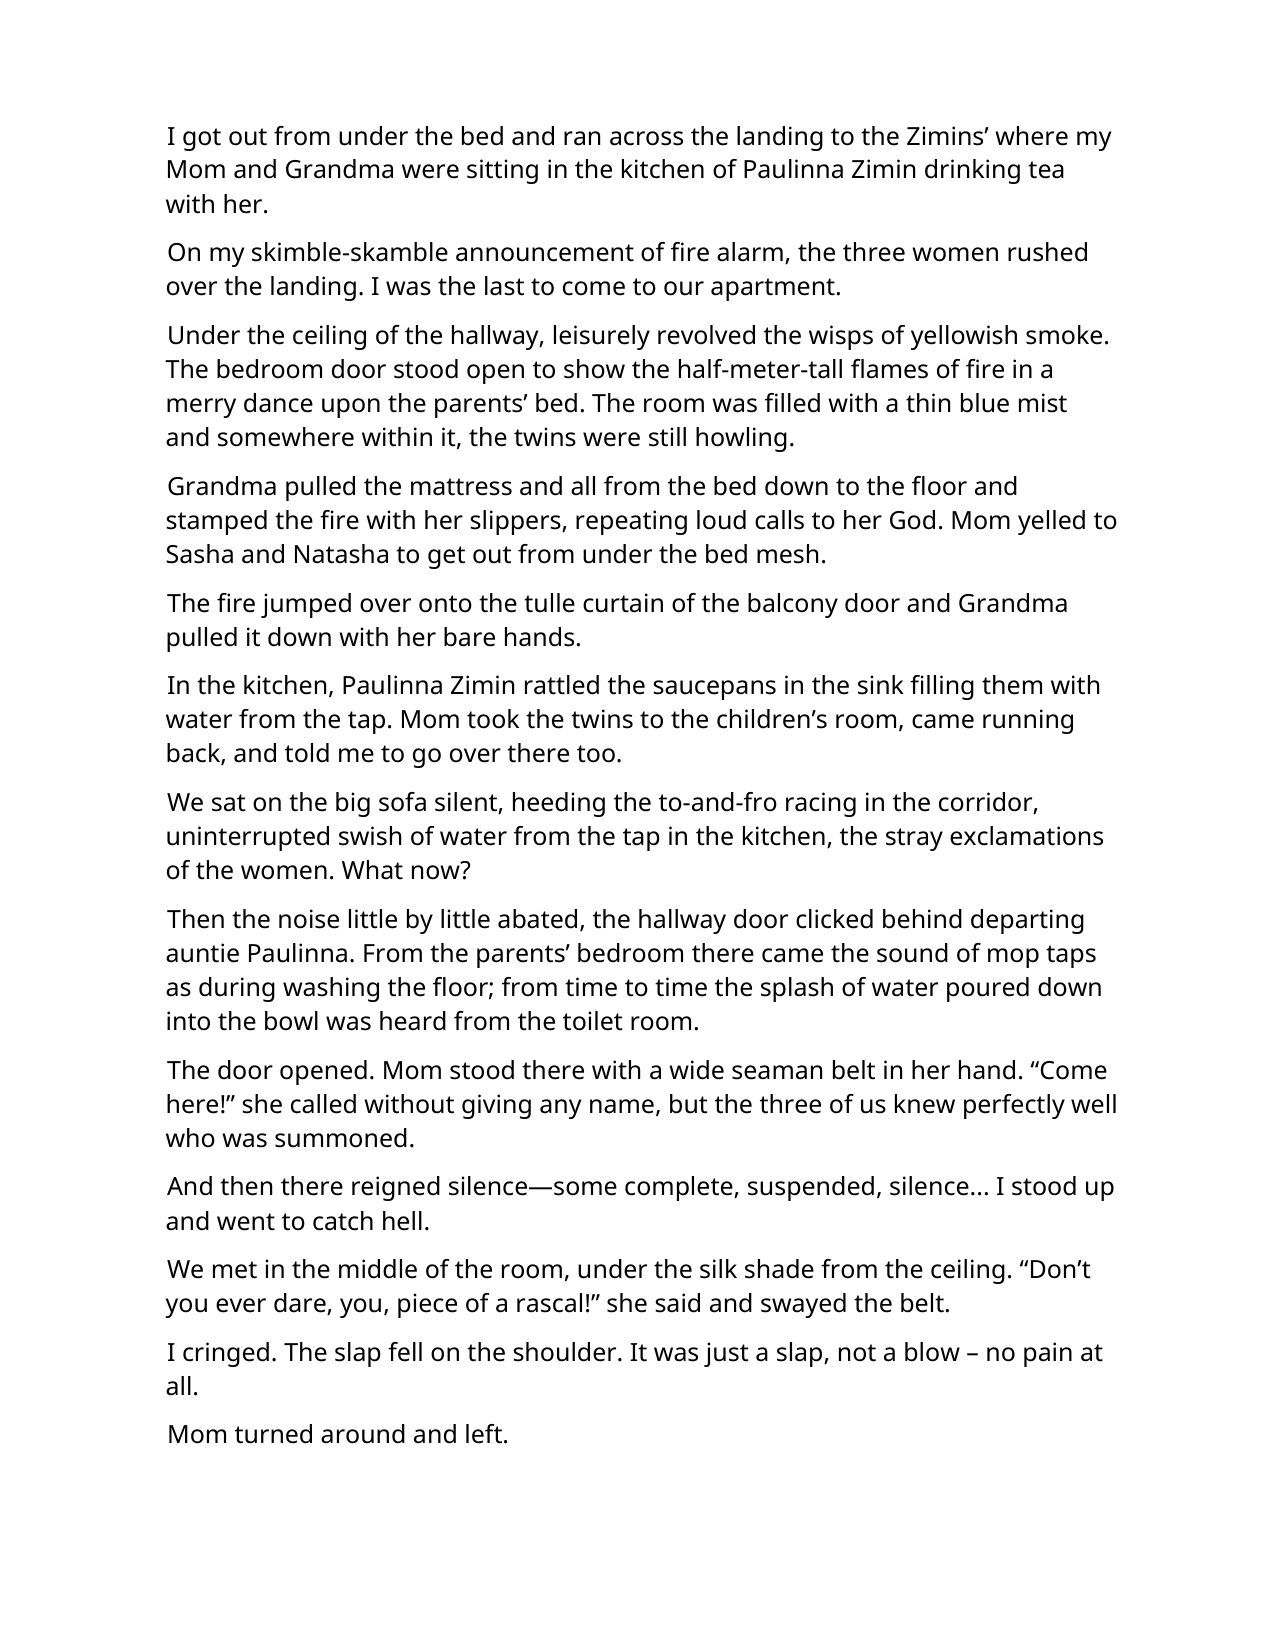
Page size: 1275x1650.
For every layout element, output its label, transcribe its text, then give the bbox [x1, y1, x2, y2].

text Then the noise little by little abated, the hallway door clicked behind departing auntie Paulinna. From the parents’ bedroom there came the sound of mop taps as during washing the floor; from time to time the splash of water poured down into the bowl was heard from the toilet room. [165, 901, 1118, 1038]
text I cringed. The slap fell on the shoulder. It was just a slap, not a blow – no pain at all. [165, 1334, 1118, 1403]
text In the kitchen, Paulinna Zimin rattled the saucepans in the sink filling them with water from the tap. Mom took the twins to the children’s room, came running back, and told me to go over there too. [165, 668, 1118, 770]
text On my skimble-skamble announcement of fire alarm, the three women rushed over the landing. I was the last to come to our apartment. [165, 235, 1118, 303]
text The door opened. Mom stood there with a wide seaman belt in her hand. “Come here!” she called without giving any name, but the three of us knew perfectly well who was summoned. [165, 1052, 1118, 1154]
text I got out from under the bed and ran across the landing to the Zimins’ where my Mom and Grandma were sitting in the kitchen of Paulinna Zimin drinking tea with her. [165, 118, 1118, 220]
text The fire jumped over onto the tulle curtain of the balcony door and Grandma pulled it down with her bare hands. [165, 585, 1118, 653]
text Mom turned around and left. [165, 1417, 1118, 1451]
text And then there reigned silence—some complete, suspended, silence... I stood up and went to catch hell. [165, 1169, 1118, 1237]
text Under the ceiling of the hallway, leisurely revolved the wisps of yellowish smoke. The bedroom door stood open to show the half-meter-tall flames of fire in a merry dance upon the parents’ bed. The room was filled with a thin blue mist and somewhere within it, the twins were still howling. [165, 318, 1118, 454]
text We met in the middle of the room, under the silk shade from the ceiling. “Don’t you ever dare, you, piece of a rascal!” she said and swayed the belt. [165, 1252, 1118, 1320]
text We sat on the big sofa silent, heeding the to-and-fro racing in the corridor, uninterrupted swish of water from the tap in the kitchen, the stray exclamations of the women. What now? [165, 785, 1118, 887]
text Grandma pulled the mattress and all from the bed down to the floor and stamped the fire with her slippers, repeating loud calls to her God. Mom yelled to Sasha and Natasha to get out from under the bed mesh. [165, 468, 1118, 571]
